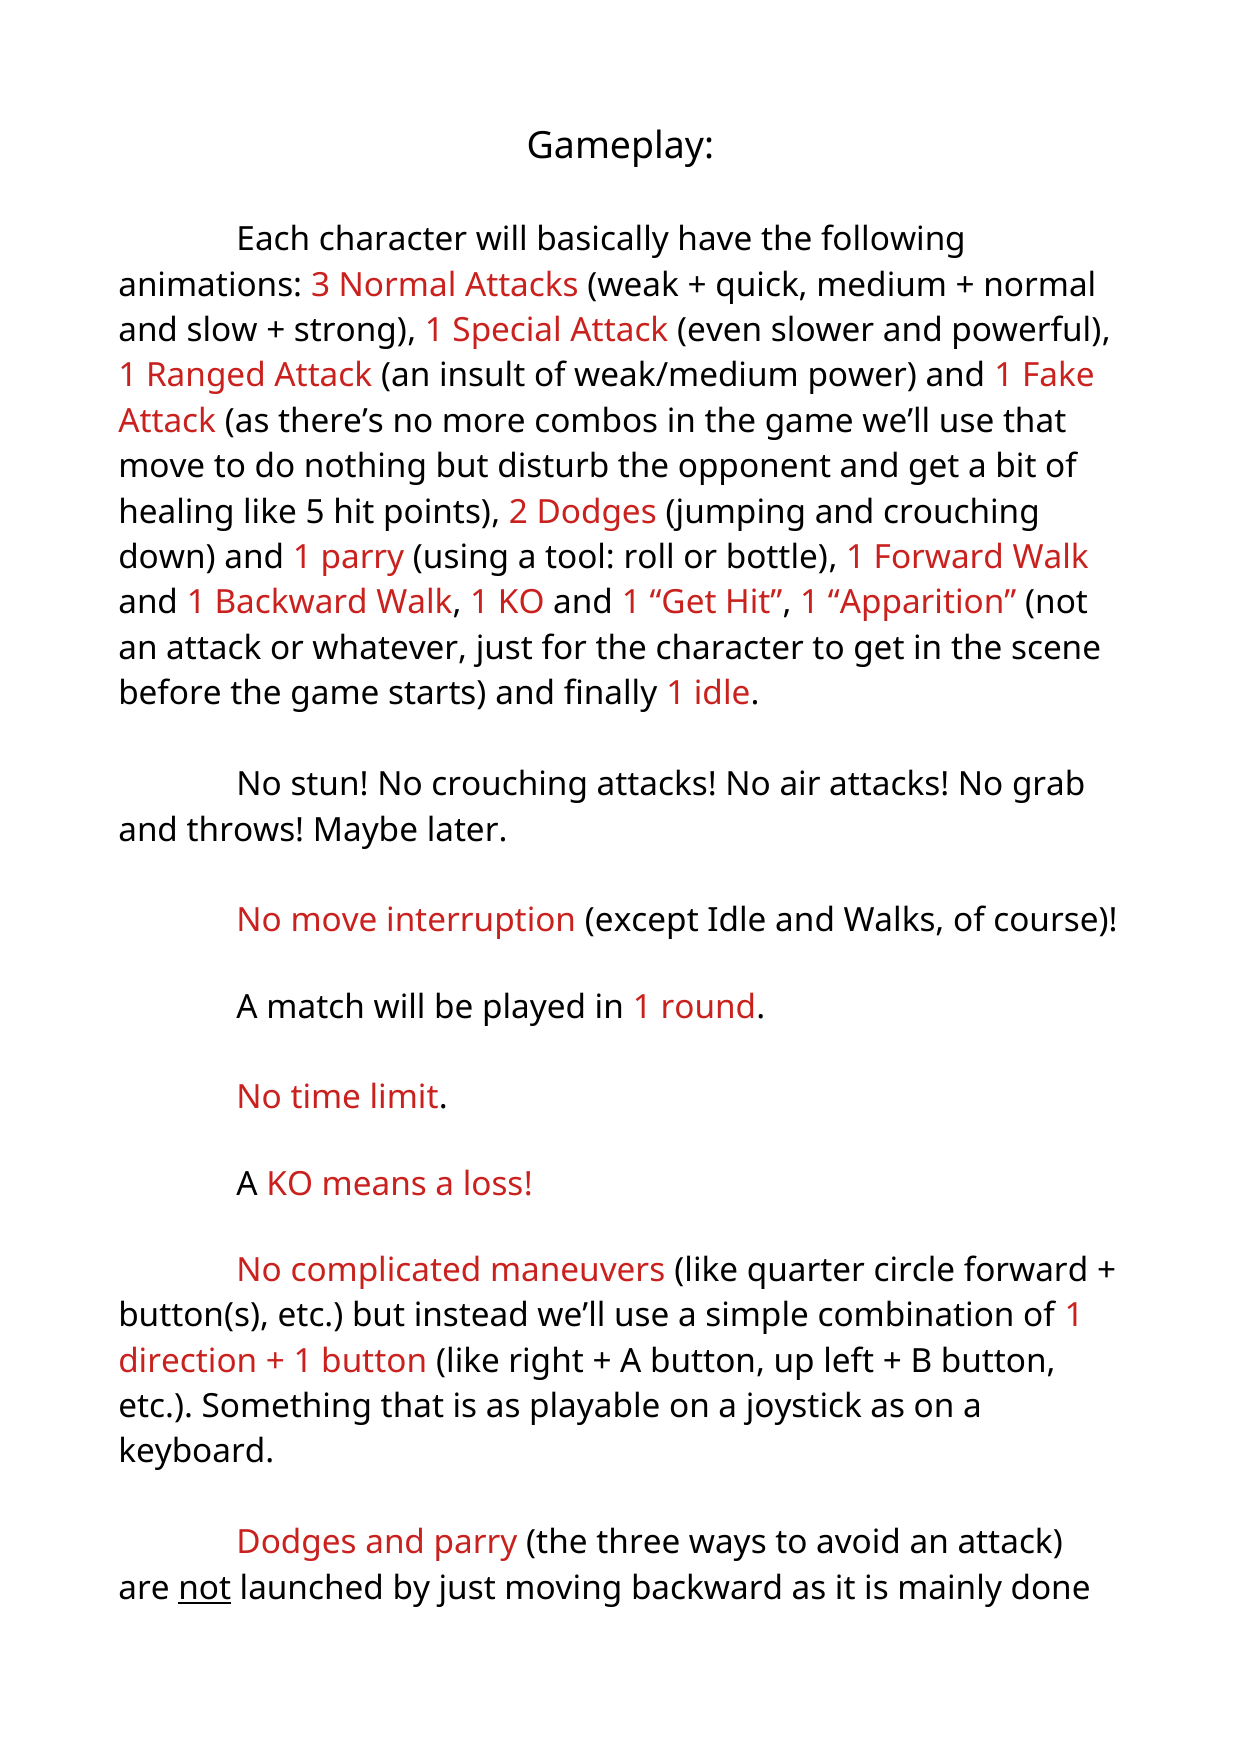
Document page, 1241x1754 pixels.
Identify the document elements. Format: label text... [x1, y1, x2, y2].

text Gameplay: [118, 118, 1122, 169]
text No stun! No crouching attacks! No air attacks! No grab and throws! Maybe later. [118, 760, 1122, 851]
text Each character will basically have the following animations: 3 Normal Attacks (weak + quick, medium + normal and slow + strong), 1 Special Attack (even slower and powerful), 1 Ranged Attack (an insult of weak/medium power) and 1 Fake Attack (as there’s no more combos in the game we’ll use that move to do nothing but disturb the opponent and get a bit of healing like 5 hit points), 2 Dodges (jumping and crouching down) and 1 parry (using a tool: roll or bottle), 1 Forward Walk and 1 Backward Walk, 1 KO and 1 “Get Hit”, 1 “Apparition” (not an attack or whatever, just for the character to get in the scene before the game starts) and finally 1 idle. [118, 215, 1122, 714]
text A match will be played in 1 round. [118, 982, 1122, 1028]
text No move interruption (except Idle and Walks, of course)! [118, 896, 1122, 942]
text No complicated maneuvers (like quarter circle forward + button(s), etc.) but instead we’ll use a simple combination of 1 direction + 1 button (like right + A button, up left + B button, etc.). Something that is as playable on a joystick as on a keyboard. [118, 1246, 1122, 1473]
text Dodges and parry (the three ways to avoid an attack) are not launched by just moving backward as it is mainly done [118, 1518, 1122, 1609]
text No time limit. [118, 1073, 1122, 1119]
text A KO means a loss! [118, 1159, 1122, 1205]
